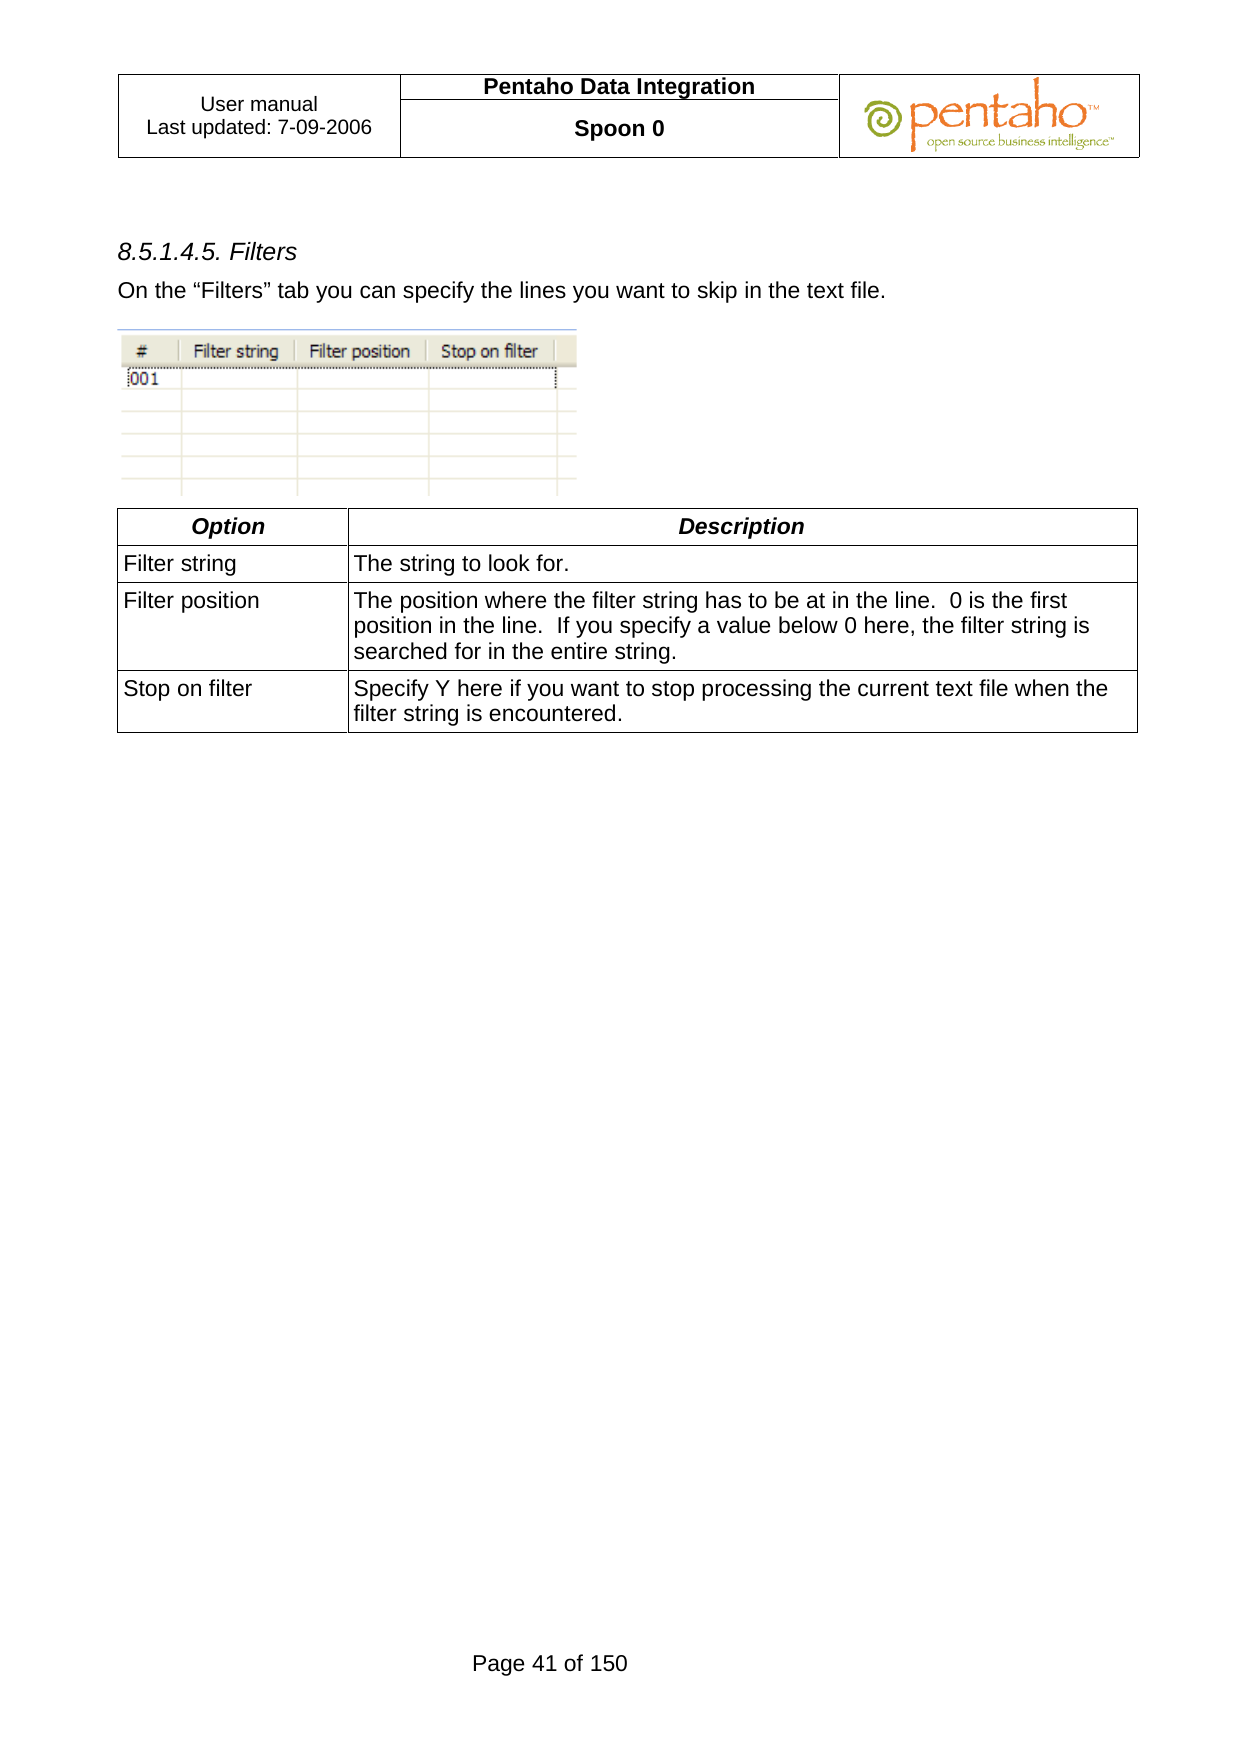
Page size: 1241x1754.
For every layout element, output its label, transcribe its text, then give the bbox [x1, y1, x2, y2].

table_cell Filter string [118, 546, 347, 582]
table_cell Filter position [118, 583, 347, 670]
table_cell The string to look for. [349, 546, 1137, 582]
table_cell Specify Y here if you want to stop processing the current text file when the filter string is encountered. [349, 671, 1137, 732]
table_cell The position where the filter string has to be at in the line. 0 is the first position in the line. If you specify a value below 0 here, the filter string is searched for in the entire string. [349, 583, 1137, 670]
table_cell Stop on filter [118, 671, 347, 732]
text On the “Filters” tab you can specify the lines you want to skip in the text file. [117, 278, 1137, 304]
subtitle Filters [117, 238, 1137, 266]
table_header Option [118, 509, 347, 545]
table_header Description [349, 509, 1137, 545]
